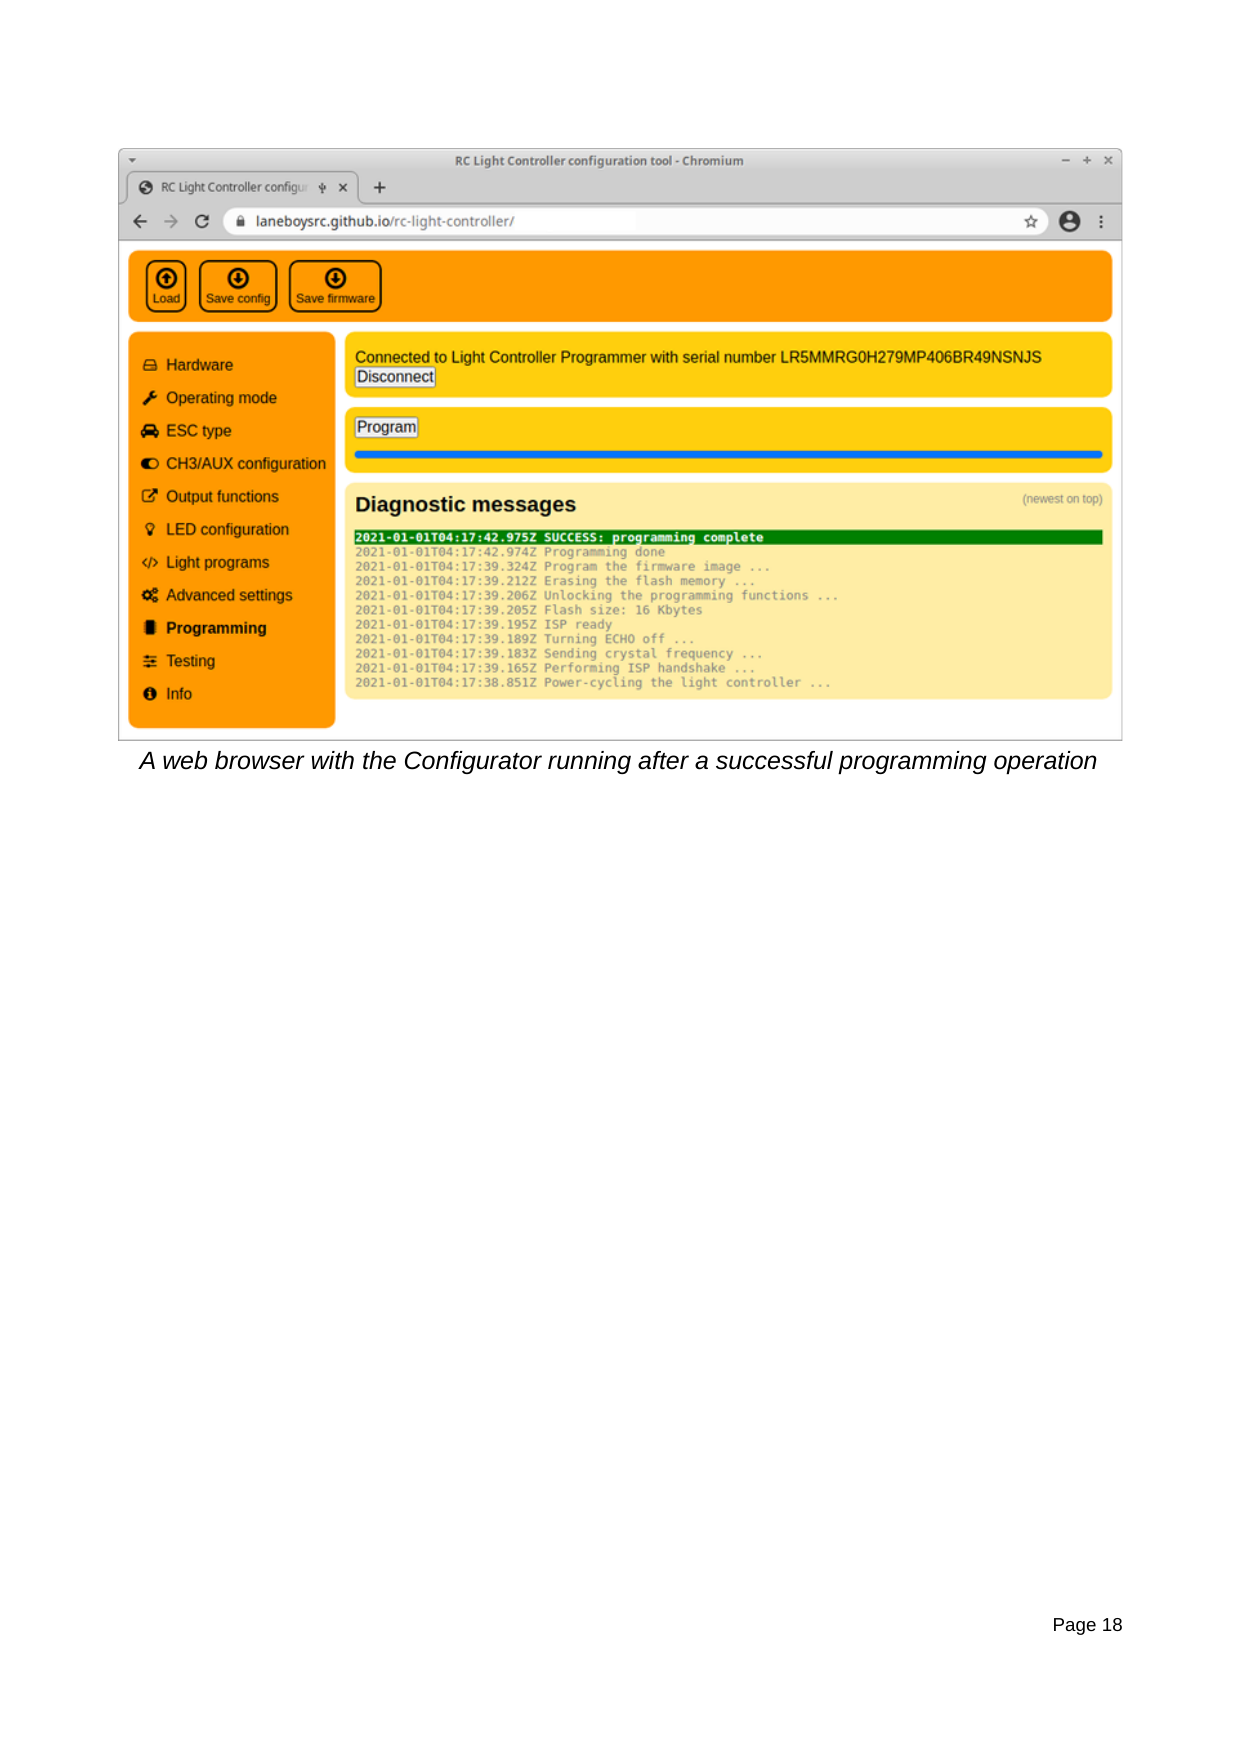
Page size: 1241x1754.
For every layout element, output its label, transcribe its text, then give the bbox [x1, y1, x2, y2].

text A web browser with the Configurator running after a successful programming operation [118, 741, 1122, 774]
picture [118, 148, 1123, 741]
